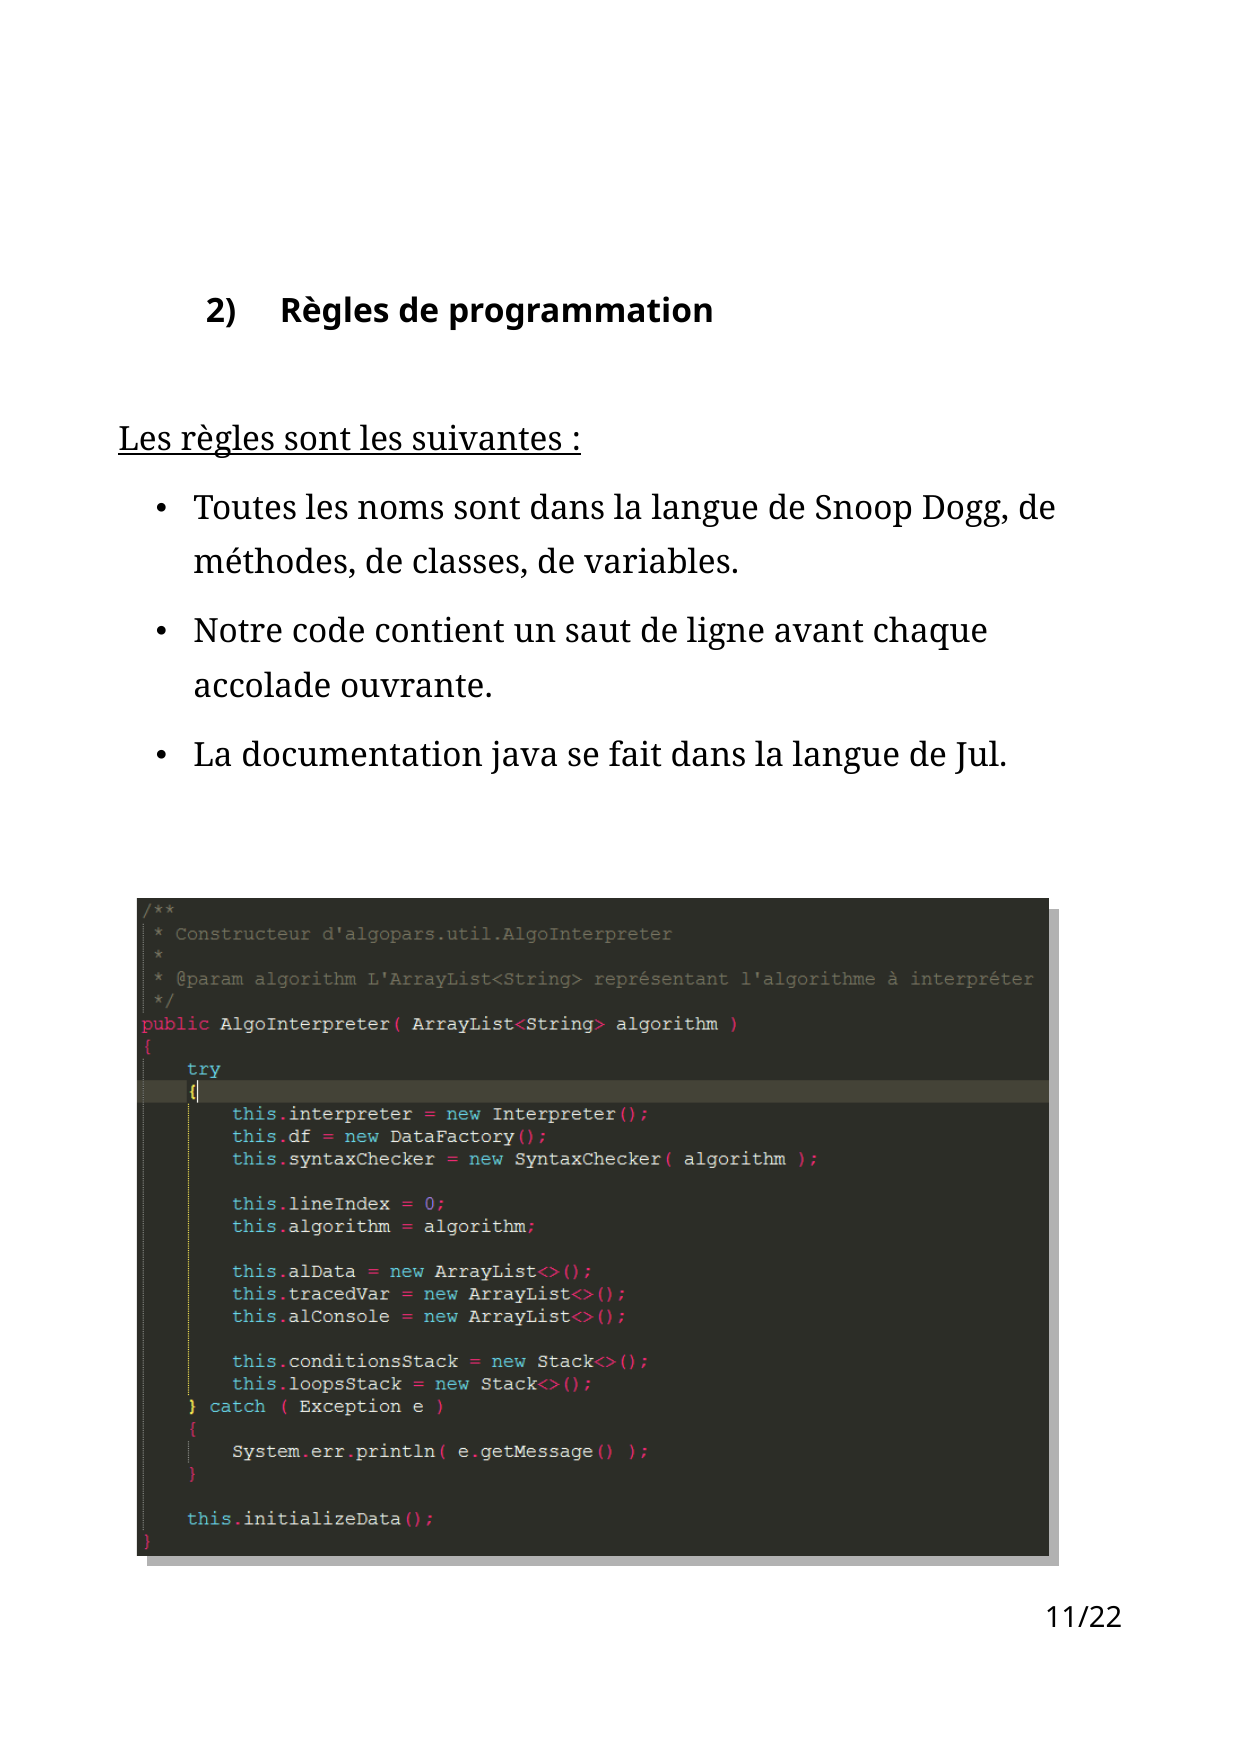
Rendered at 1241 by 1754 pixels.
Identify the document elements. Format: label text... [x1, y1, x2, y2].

picture [136, 898, 1049, 1556]
text Les règles sont les suivantes : [118, 414, 1122, 460]
subtitle Règles de programmation [206, 287, 1122, 333]
list La documentation java se fait dans la langue de Jul. [156, 731, 1122, 776]
list Toutes les noms sont dans la langue de Snoop Dogg, de méthodes, de classes, de variables. [156, 483, 1122, 583]
list Notre code contient un saut de ligne avant chaque accolade ouvrante. [156, 607, 1122, 707]
